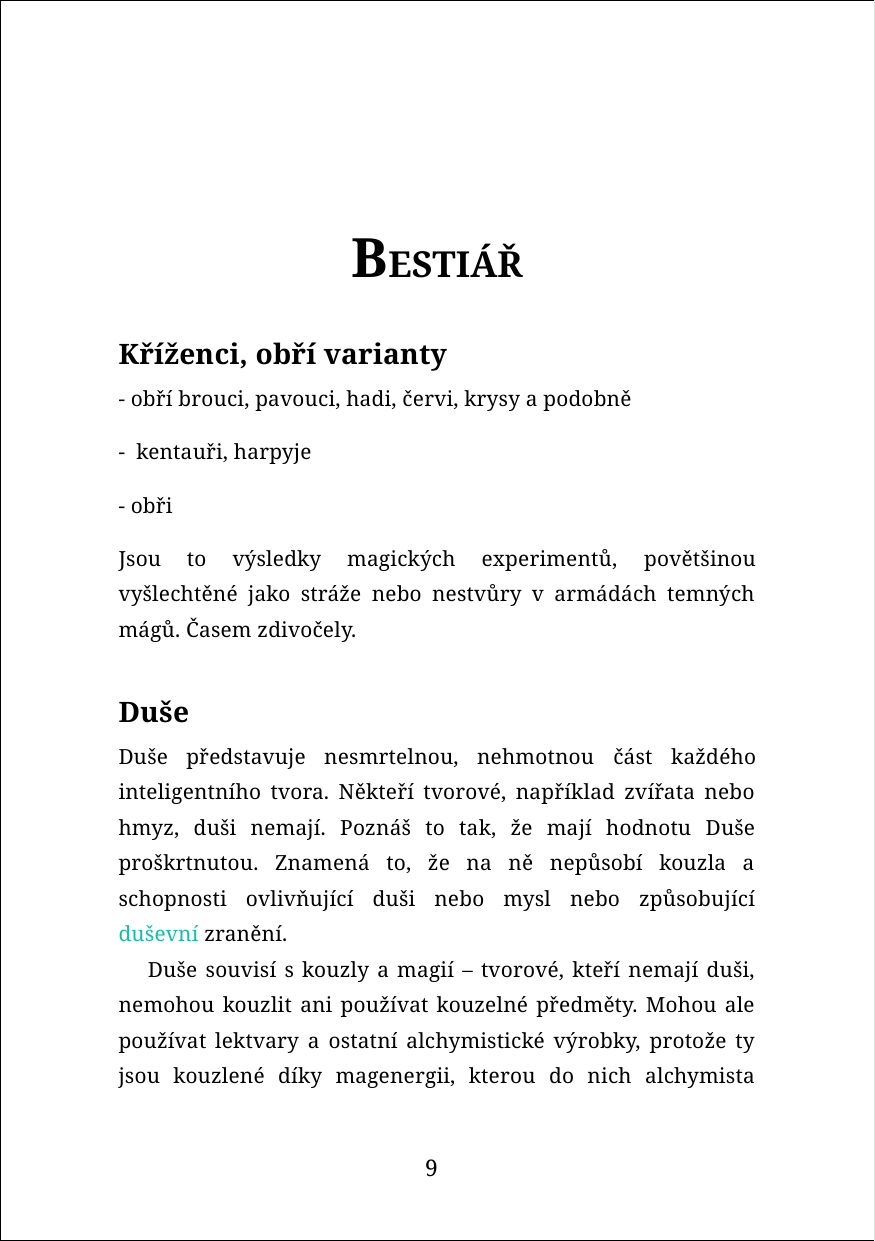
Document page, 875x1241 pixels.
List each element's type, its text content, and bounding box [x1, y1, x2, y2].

text - obří brouci, pavouci, hadi, červi, krysy a podobně [118, 384, 756, 413]
subtitle Bestiář [118, 219, 756, 293]
subtitle Duše [118, 692, 756, 730]
text Duše představuje nesmrtelnou, nehmotnou část každého inteligentního tvora. Někteří tvorové, například zvířata nebo hmyz, duši nemají. Poznáš to tak, že mají hodnotu Duše proškrtnutou. Znamená to, že na ně nepůsobí kouzla a schopnosti ovlivňující duši nebo mysl nebo způsobující duševní zranění. Duše souvisí s kouzly a magií – tvorové, kteří nemají duši, nemohou kouzlit ani používat kouzelné předměty. Mohou ale používat lektvary a ostatní alchymistické výrobky, protože ty jsou kouzlené díky magenergii, kterou do nich alchymista [118, 742, 756, 1090]
text - obři [118, 491, 756, 519]
subtitle Kříženci, obří varianty [118, 334, 756, 372]
text Jsou to výsledky magických experimentů, povětšinou vyšlechtěné jako stráže nebo nestvůry v armádách temných mágů. Časem zdivočely. [118, 544, 756, 643]
text - kentauři, harpyje [118, 437, 756, 466]
